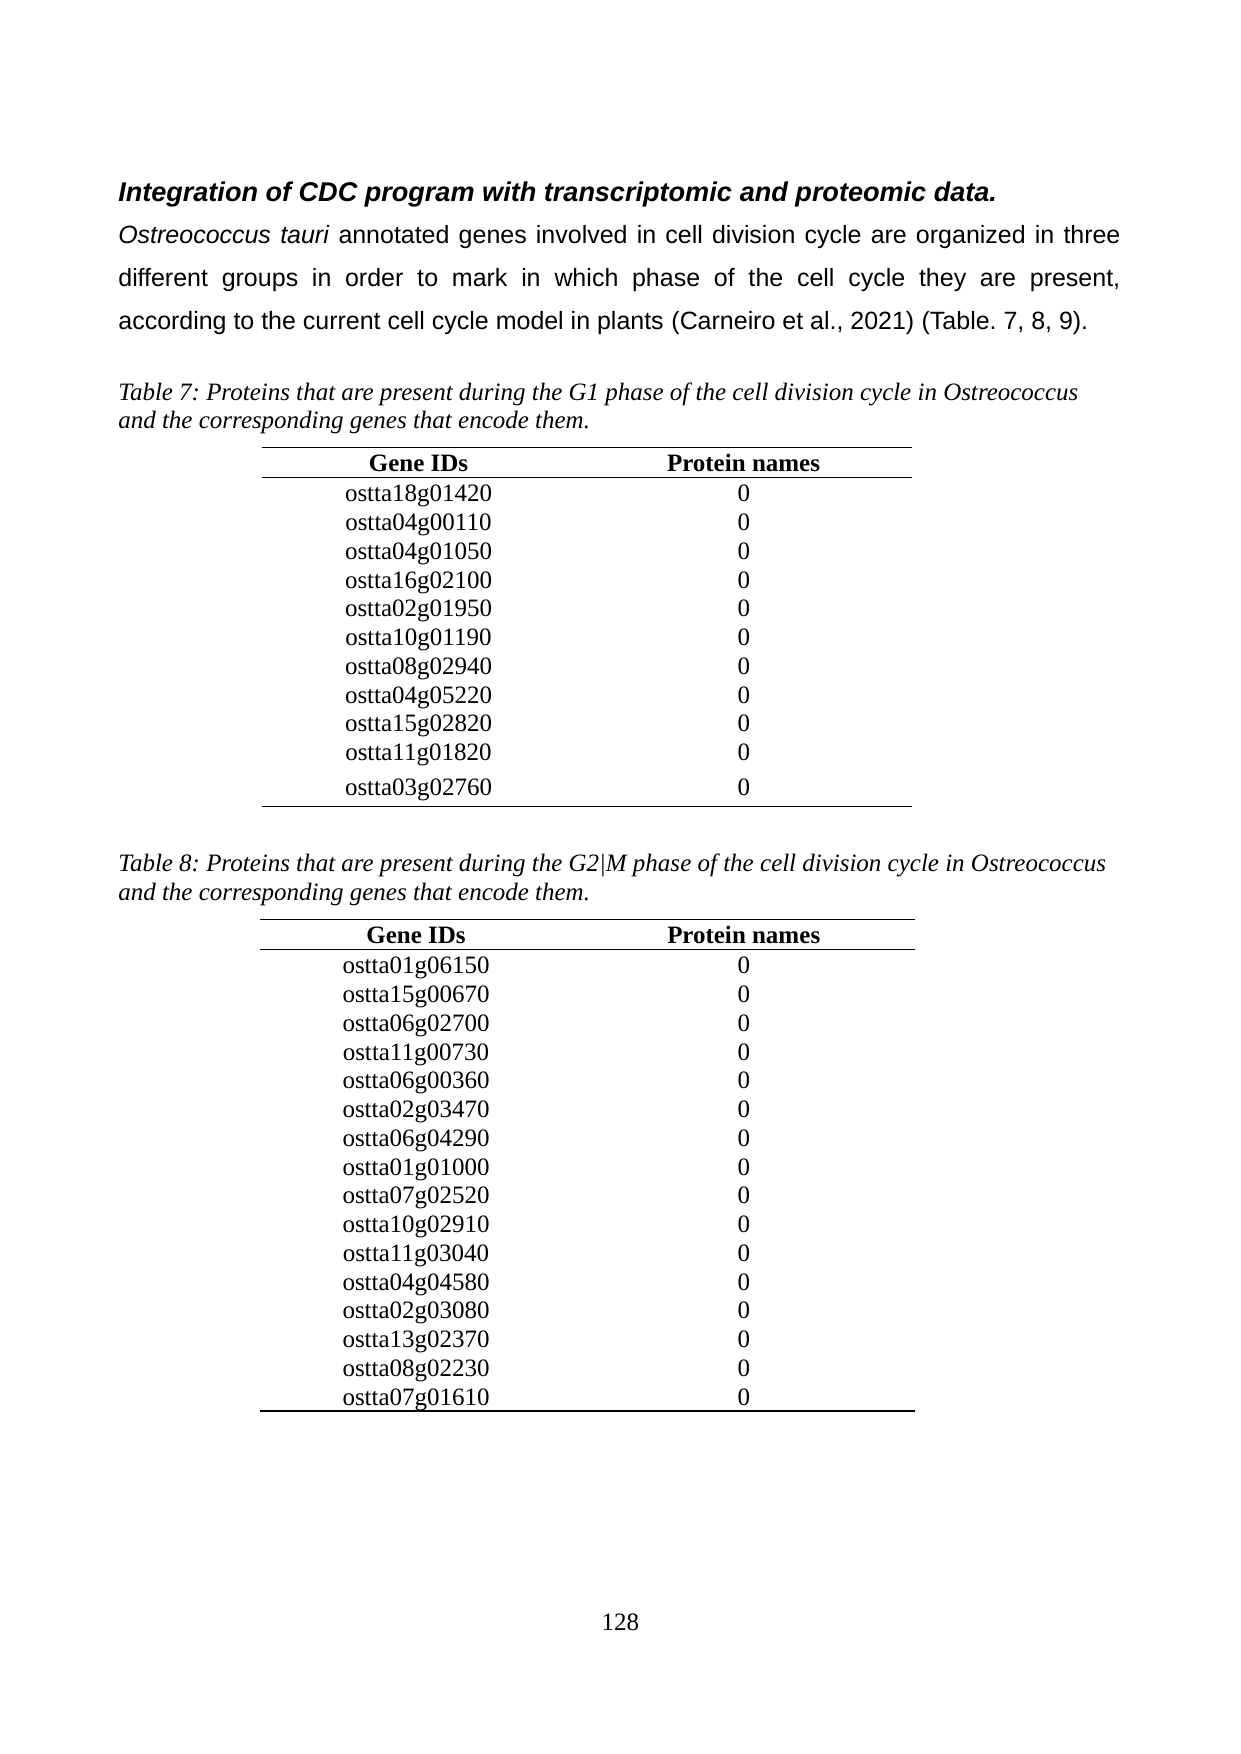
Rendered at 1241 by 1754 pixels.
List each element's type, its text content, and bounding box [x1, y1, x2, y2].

table_cell 0 [572, 1037, 915, 1065]
text Table 7: Proteins that are present during the G1 phase of the cell division cycle in Ostreococcus and the corresponding genes that encode them. [118, 377, 1122, 434]
table_cell ostta16g02100 [262, 565, 574, 593]
table_cell 0 [572, 1152, 915, 1180]
table_cell 0 [575, 622, 912, 651]
table_cell ostta04g01050 [262, 536, 574, 565]
table_cell ostta11g01820 [262, 737, 574, 766]
table_cell 0 [572, 1180, 915, 1209]
table_cell 0 [575, 709, 912, 737]
table_cell ostta07g02520 [260, 1180, 572, 1209]
table_cell ostta06g02700 [260, 1008, 572, 1037]
table_cell 0 [572, 1295, 915, 1324]
table_cell ostta11g03040 [260, 1238, 572, 1267]
table_cell ostta01g06150 [260, 950, 572, 979]
table_cell 0 [575, 507, 912, 536]
table_cell ostta10g02910 [260, 1209, 572, 1238]
table_cell ostta07g01610 [260, 1382, 572, 1410]
table_cell 0 [572, 1008, 915, 1037]
table_cell 0 [575, 737, 912, 766]
table_cell ostta13g02370 [260, 1324, 572, 1353]
table_cell 0 [575, 766, 912, 806]
table_cell 0 [572, 1065, 915, 1094]
table_cell ostta15g02820 [262, 709, 574, 737]
table_cell 0 [572, 1094, 915, 1123]
subtitle Integration of CDC program with transcriptomic and proteomic data. [118, 176, 1122, 208]
table_cell 0 [572, 1267, 915, 1295]
table_cell 0 [575, 478, 912, 507]
table_header Gene IDs [260, 920, 572, 949]
table_cell ostta04g00110 [262, 507, 574, 536]
table_cell ostta06g00360 [260, 1065, 572, 1094]
table_cell ostta04g04580 [260, 1267, 572, 1295]
table_cell ostta10g01190 [262, 622, 574, 651]
table_cell 0 [575, 536, 912, 565]
table_cell ostta11g00730 [260, 1037, 572, 1065]
table_cell ostta18g01420 [262, 478, 574, 507]
table_header Protein names [575, 448, 912, 477]
table_cell 0 [572, 1238, 915, 1267]
table_header Gene IDs [262, 448, 574, 477]
text Ostreococcus tauri annotated genes involved in cell division cycle are organized in three different groups in order to mark in which phase of the cell cycle they are present, according to the current cell cycle model in plants (Carneiro et al., 2021)⁠ (Table. 7, 8, 9). [118, 220, 1122, 335]
table_cell 0 [572, 979, 915, 1008]
table_cell 0 [572, 950, 915, 979]
table_cell 0 [572, 1353, 915, 1382]
table_cell ostta04g05220 [262, 680, 574, 708]
table_header Protein names [572, 920, 915, 949]
table_cell ostta15g00670 [260, 979, 572, 1008]
table_cell 0 [575, 651, 912, 680]
table_cell ostta03g02760 [262, 766, 574, 806]
table_cell ostta08g02230 [260, 1353, 572, 1382]
table_cell ostta01g01000 [260, 1152, 572, 1180]
table_cell 0 [572, 1382, 915, 1410]
table_cell ostta08g02940 [262, 651, 574, 680]
table_cell ostta02g03470 [260, 1094, 572, 1123]
table_cell ostta06g04290 [260, 1123, 572, 1152]
table_cell 0 [575, 594, 912, 622]
table_cell ostta02g01950 [262, 594, 574, 622]
table_cell ostta02g03080 [260, 1295, 572, 1324]
table_cell 0 [572, 1209, 915, 1238]
table_cell 0 [572, 1123, 915, 1152]
table_cell 0 [572, 1324, 915, 1353]
text Table 8: Proteins that are present during the G2|M phase of the cell division cycle in Ostreococcus and the corresponding genes that encode them. [118, 848, 1122, 906]
table_cell 0 [575, 565, 912, 593]
table_cell 0 [575, 680, 912, 708]
